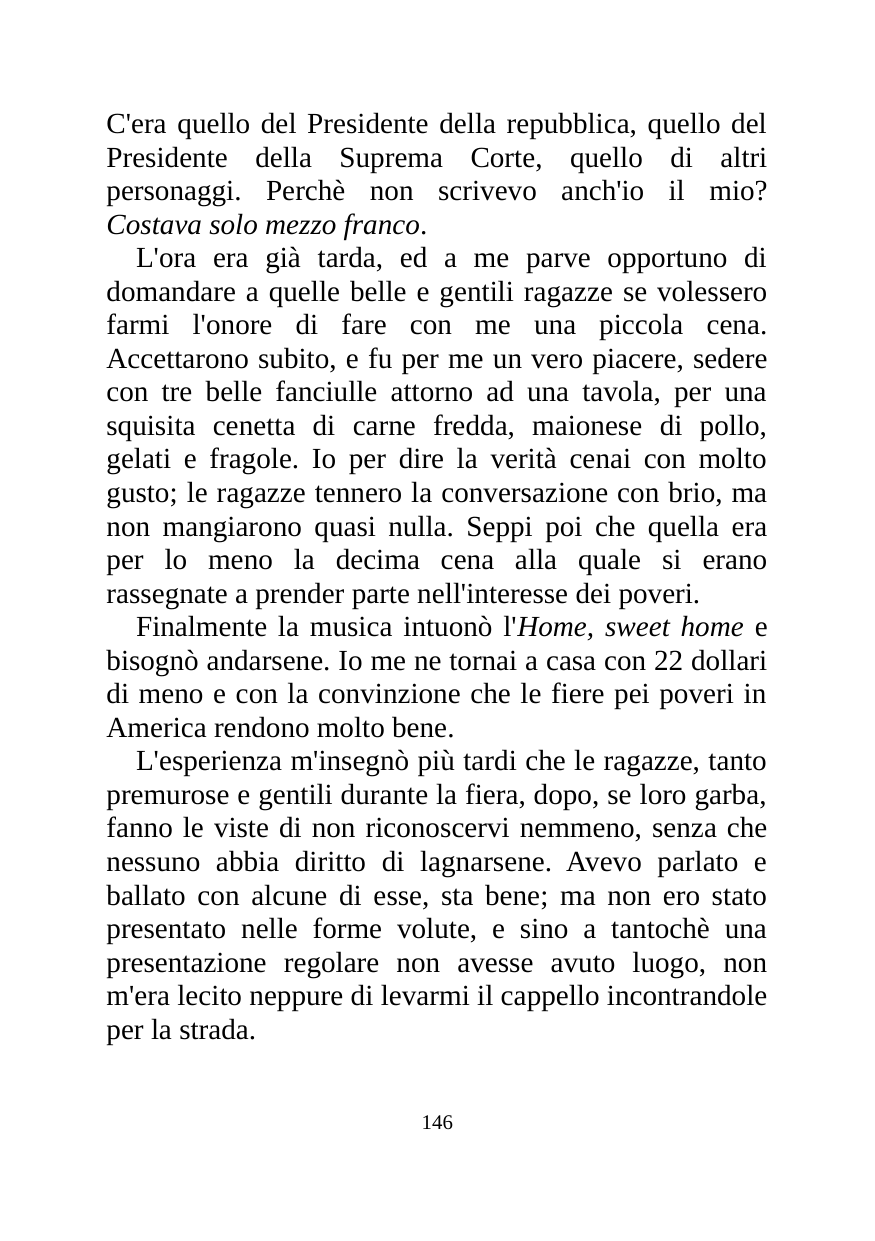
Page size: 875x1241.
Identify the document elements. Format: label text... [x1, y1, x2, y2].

text L'ora era già tarda, ed a me parve opportuno di domandare a quelle belle e gentili ragazze se volessero farmi l'onore di fare con me una piccola cena. Accettarono subito, e fu per me un vero piacere, sedere con tre belle fanciulle attorno ad una tavola, per una squisita cenetta di carne fredda, maionese di pollo, gelati e fragole. Io per dire la verità cenai con molto gusto; le ragazze tennero la conversazione con brio, ma non mangiarono quasi nulla. Seppi poi che quella era per lo meno la decima cena alla quale si erano rassegnate a prender parte nell'interesse dei poveri. [106, 240, 768, 609]
text C'era quello del Presidente della repubblica, quello del Presidente della Suprema Corte, quello di altri personaggi. Perchè non scrivevo anch'io il mio? Costava solo mezzo franco. [106, 106, 768, 240]
text Finalmente la musica intuonò l'Home, sweet home e bisognò andarsene. Io me ne tornai a casa con 22 dollari di meno e con la convinzione che le fiere pei poveri in America rendono molto bene. [106, 609, 768, 743]
text L'esperienza m'insegnò più tardi che le ragazze, tanto premurose e gentili durante la fiera, dopo, se loro garba, fanno le viste di non riconoscervi nemmeno, senza che nessuno abbia diritto di lagnarsene. Avevo parlato e ballato con alcune di esse, sta bene; ma non ero stato presentato nelle forme volute, e sino a tantochè una presentazione regolare non avesse avuto luogo, non m'era lecito neppure di levarmi il cappello incontrandole per la strada. [106, 743, 768, 1045]
